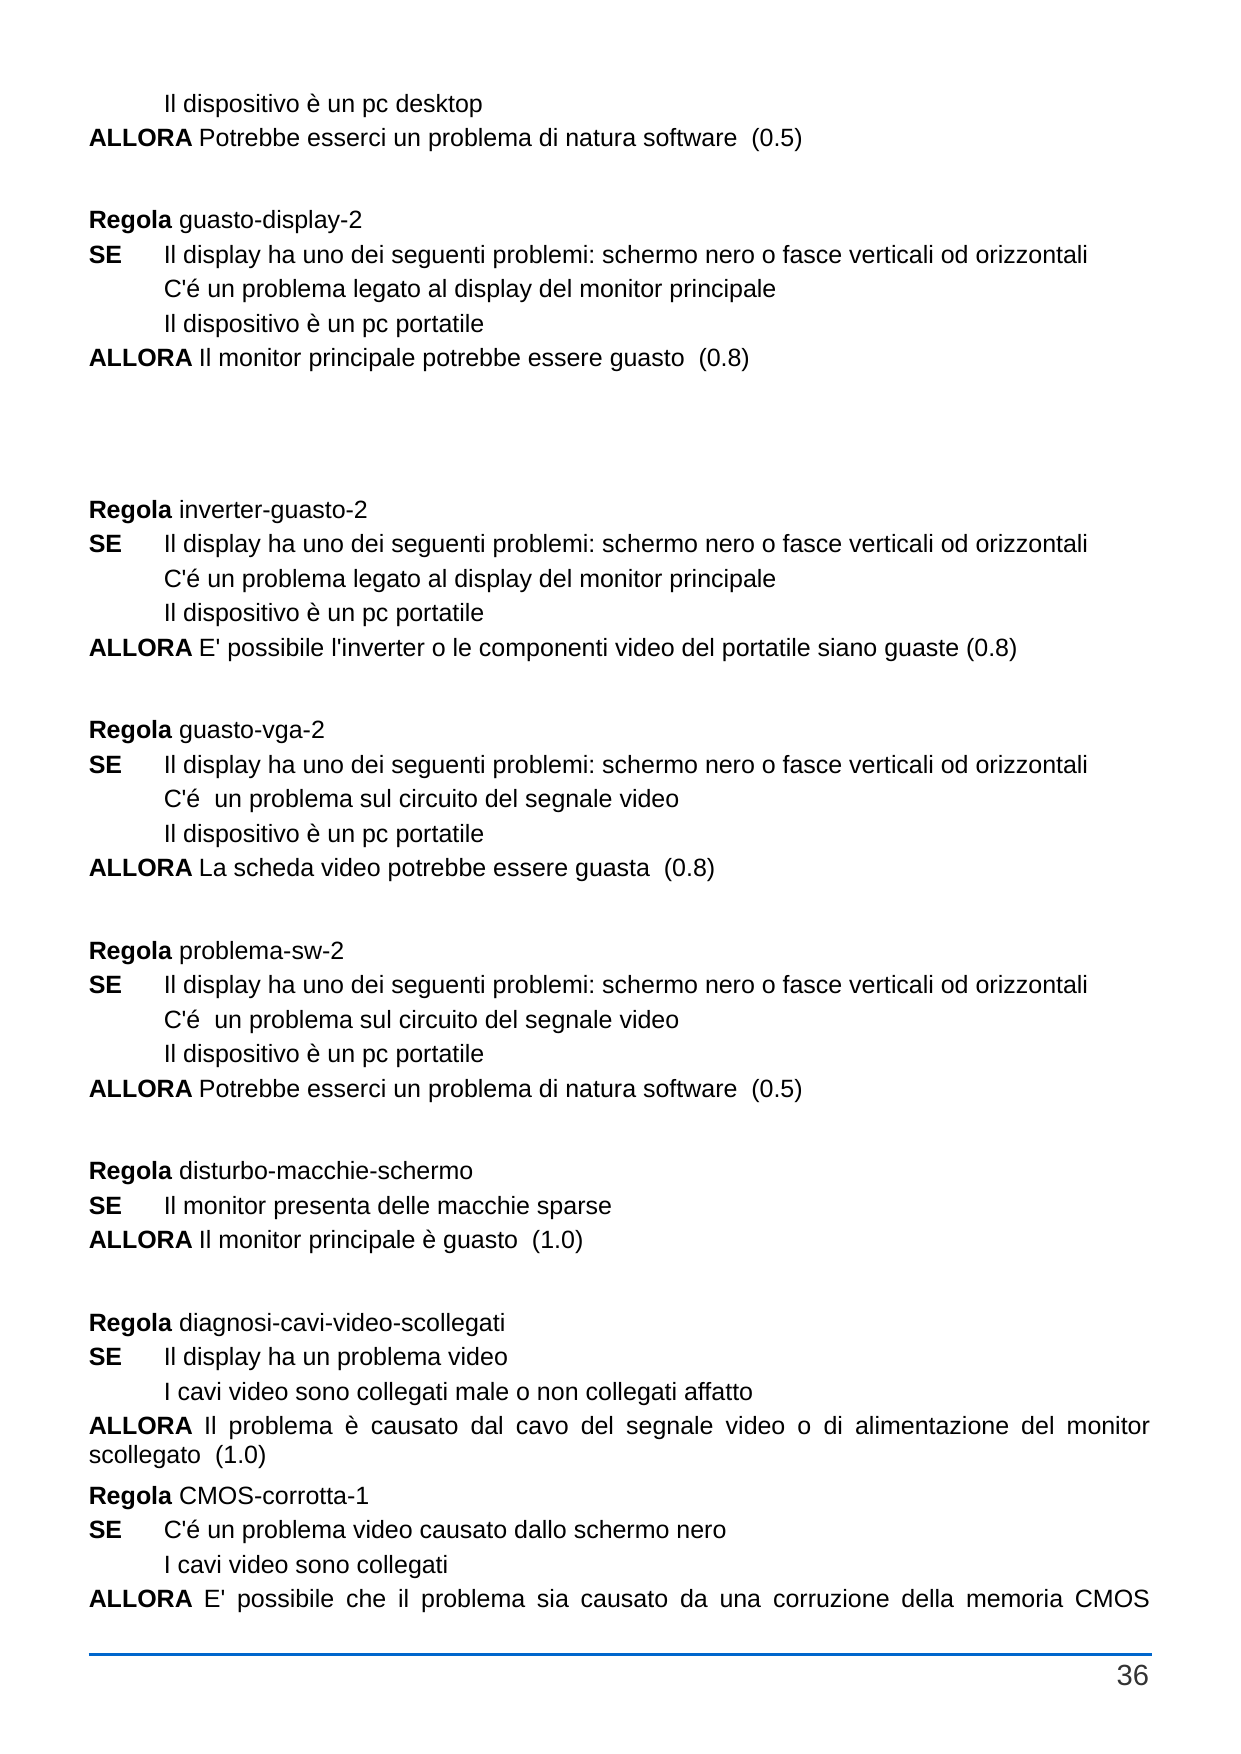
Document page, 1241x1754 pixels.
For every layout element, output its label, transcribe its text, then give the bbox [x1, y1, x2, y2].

text Regola CMOS-corrotta-1 [88, 1481, 1152, 1510]
text Regola inverter-guasto-2 [88, 495, 1152, 524]
text ALLORA E' possibile l'inverter o le componenti video del portatile siano guaste (0.8) [88, 633, 1152, 662]
text C'é un problema legato al display del monitor principale [88, 274, 1152, 303]
text ALLORA Potrebbe esserci un problema di natura software (0.5) [88, 1074, 1152, 1102]
text SE Il display ha uno dei seguenti problemi: schermo nero o fasce verticali od orizzontali [88, 529, 1152, 558]
text C'é un problema sul circuito del segnale video [88, 784, 1152, 813]
text ALLORA E' possibile che il problema sia causato da una corruzione della memoria CMOS [88, 1584, 1152, 1613]
text Il dispositivo è un pc desktop [88, 88, 1152, 117]
text Regola diagnosi-cavi-video-scollegati [88, 1308, 1152, 1336]
text Regola problema-sw-2 [88, 936, 1152, 964]
text ALLORA Il monitor principale potrebbe essere guasto (0.8) [88, 343, 1152, 372]
text Il dispositivo è un pc portatile [88, 1039, 1152, 1068]
text C'é un problema legato al display del monitor principale [88, 564, 1152, 593]
text ALLORA Potrebbe esserci un problema di natura software (0.5) [88, 123, 1152, 152]
text SE Il monitor presenta delle macchie sparse [88, 1191, 1152, 1219]
text SE Il display ha un problema video [88, 1342, 1152, 1371]
text C'é un problema sul circuito del segnale video [88, 1005, 1152, 1033]
text I cavi video sono collegati male o non collegati affatto [88, 1377, 1152, 1405]
text Regola guasto-vga-2 [88, 715, 1152, 744]
text I cavi video sono collegati [88, 1550, 1152, 1579]
text Il dispositivo è un pc portatile [88, 598, 1152, 627]
text Regola guasto-display-2 [88, 206, 1152, 234]
text SE Il display ha uno dei seguenti problemi: schermo nero o fasce verticali od orizzontali [88, 240, 1152, 269]
text ALLORA La scheda video potrebbe essere guasta (0.8) [88, 853, 1152, 882]
text Il dispositivo è un pc portatile [88, 309, 1152, 338]
text SE Il display ha uno dei seguenti problemi: schermo nero o fasce verticali od orizzontali [88, 970, 1152, 999]
text SE Il display ha uno dei seguenti problemi: schermo nero o fasce verticali od orizzontali [88, 750, 1152, 778]
text ALLORA Il problema è causato dal cavo del segnale video o di alimentazione del monitor scollegato (1.0) [88, 1411, 1152, 1468]
text SE C'é un problema video causato dallo schermo nero [88, 1516, 1152, 1544]
text Il dispositivo è un pc portatile [88, 819, 1152, 847]
text Regola disturbo-macchie-schermo [88, 1156, 1152, 1185]
text ALLORA Il monitor principale è guasto (1.0) [88, 1225, 1152, 1254]
